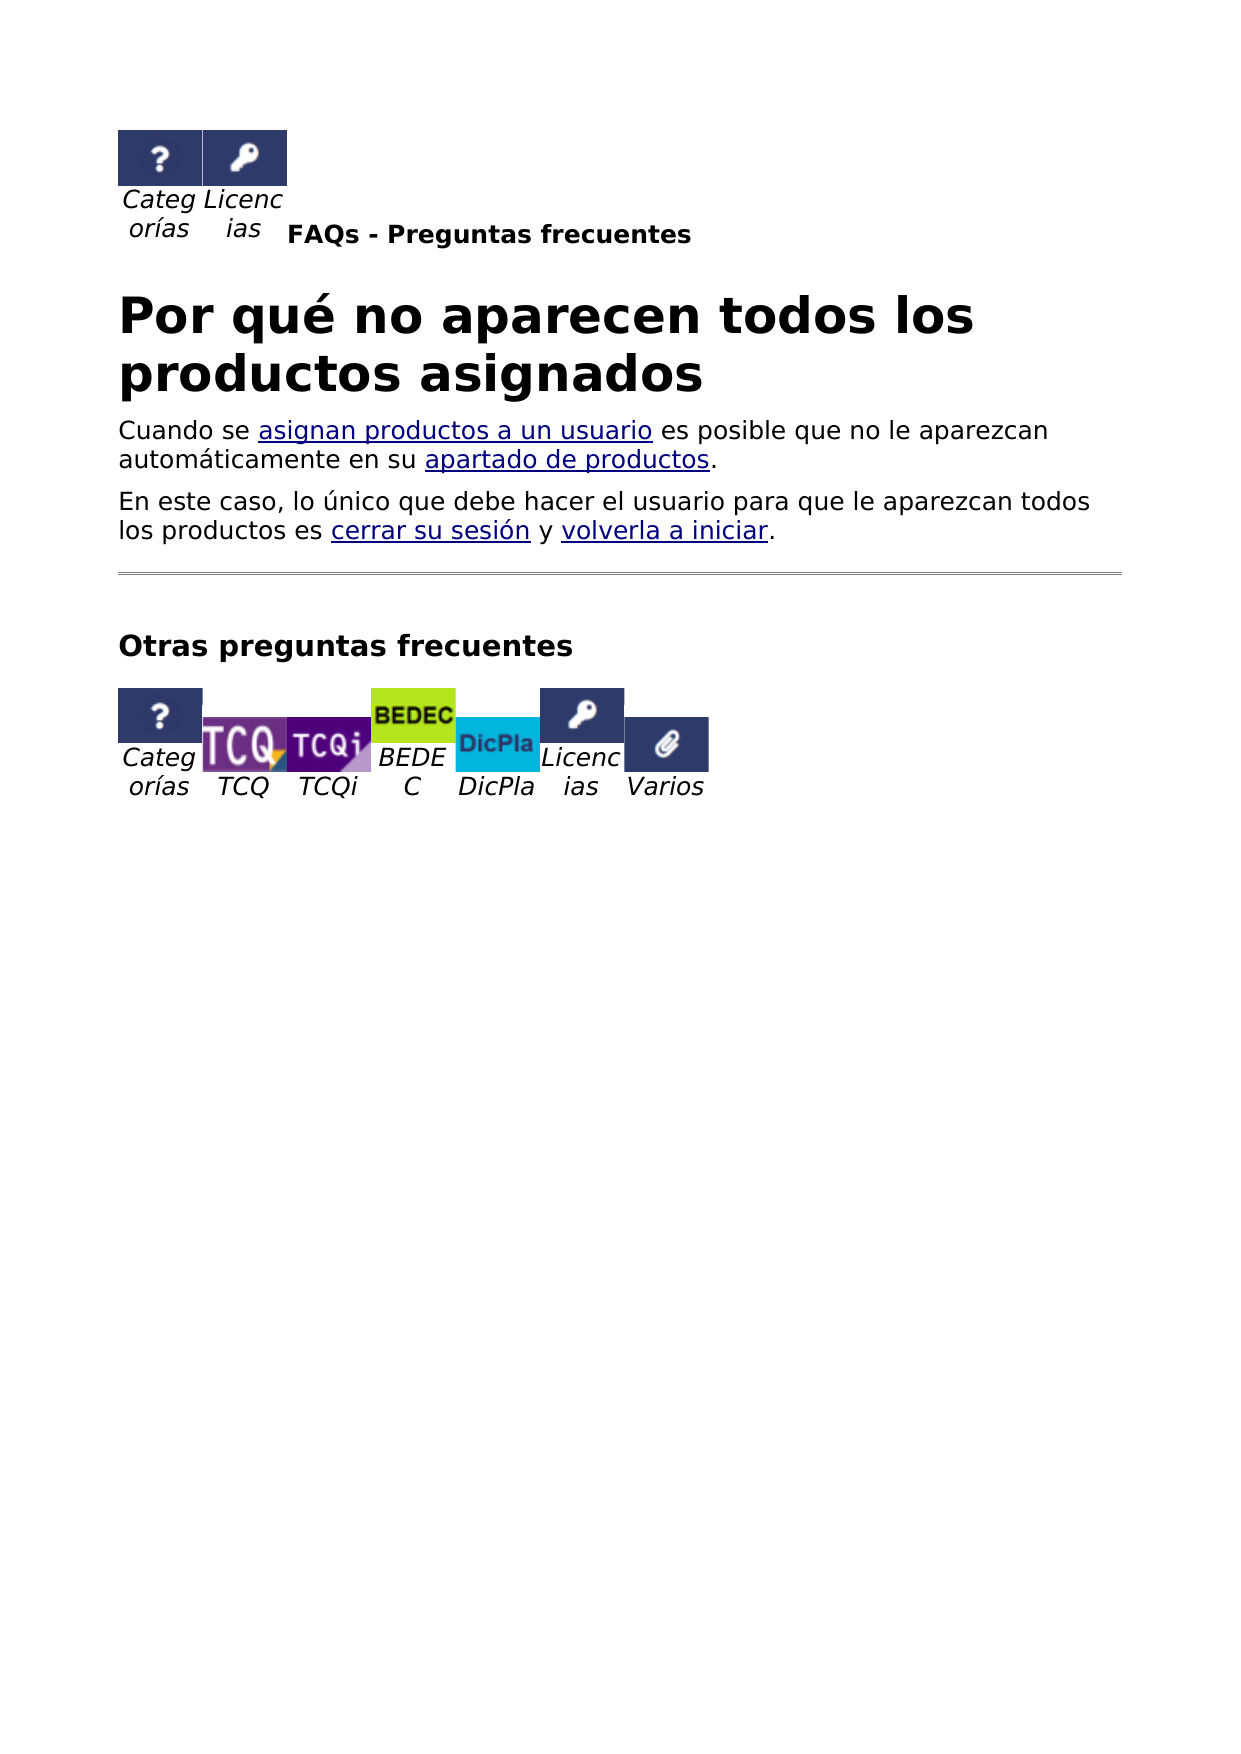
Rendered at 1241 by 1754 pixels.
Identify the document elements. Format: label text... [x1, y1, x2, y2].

subtitle Otras preguntas frecuentes [118, 629, 1122, 663]
text Licencias [202, 186, 287, 244]
text Cuando se asignan productos a un usuario es posible que no le aparezcan automáticamente en su apartado de productos. [118, 416, 1122, 474]
text Categorías [118, 743, 202, 801]
text BEDEC [371, 743, 456, 801]
picture [118, 688, 456, 772]
picture [497, 735, 512, 750]
picture [485, 739, 495, 751]
text DicPla [456, 772, 540, 801]
picture [118, 130, 287, 186]
text Varios [624, 772, 709, 801]
text En este caso, lo único que debe hacer el usuario para que le aparezcan todos los productos es cerrar su sesión y volverla a iniciar. [118, 487, 1122, 545]
picture [540, 688, 709, 772]
picture [477, 739, 482, 751]
text FAQs - Preguntas frecuentes [118, 118, 1122, 249]
text Licencias [540, 743, 624, 801]
subtitle Por qué no aparecen todos los productos asignados [118, 287, 1122, 403]
picture [522, 739, 536, 751]
text TCQi [287, 772, 371, 801]
text TCQ [202, 772, 287, 801]
picture [514, 735, 518, 750]
text Categorías [118, 186, 202, 244]
picture [458, 734, 475, 751]
